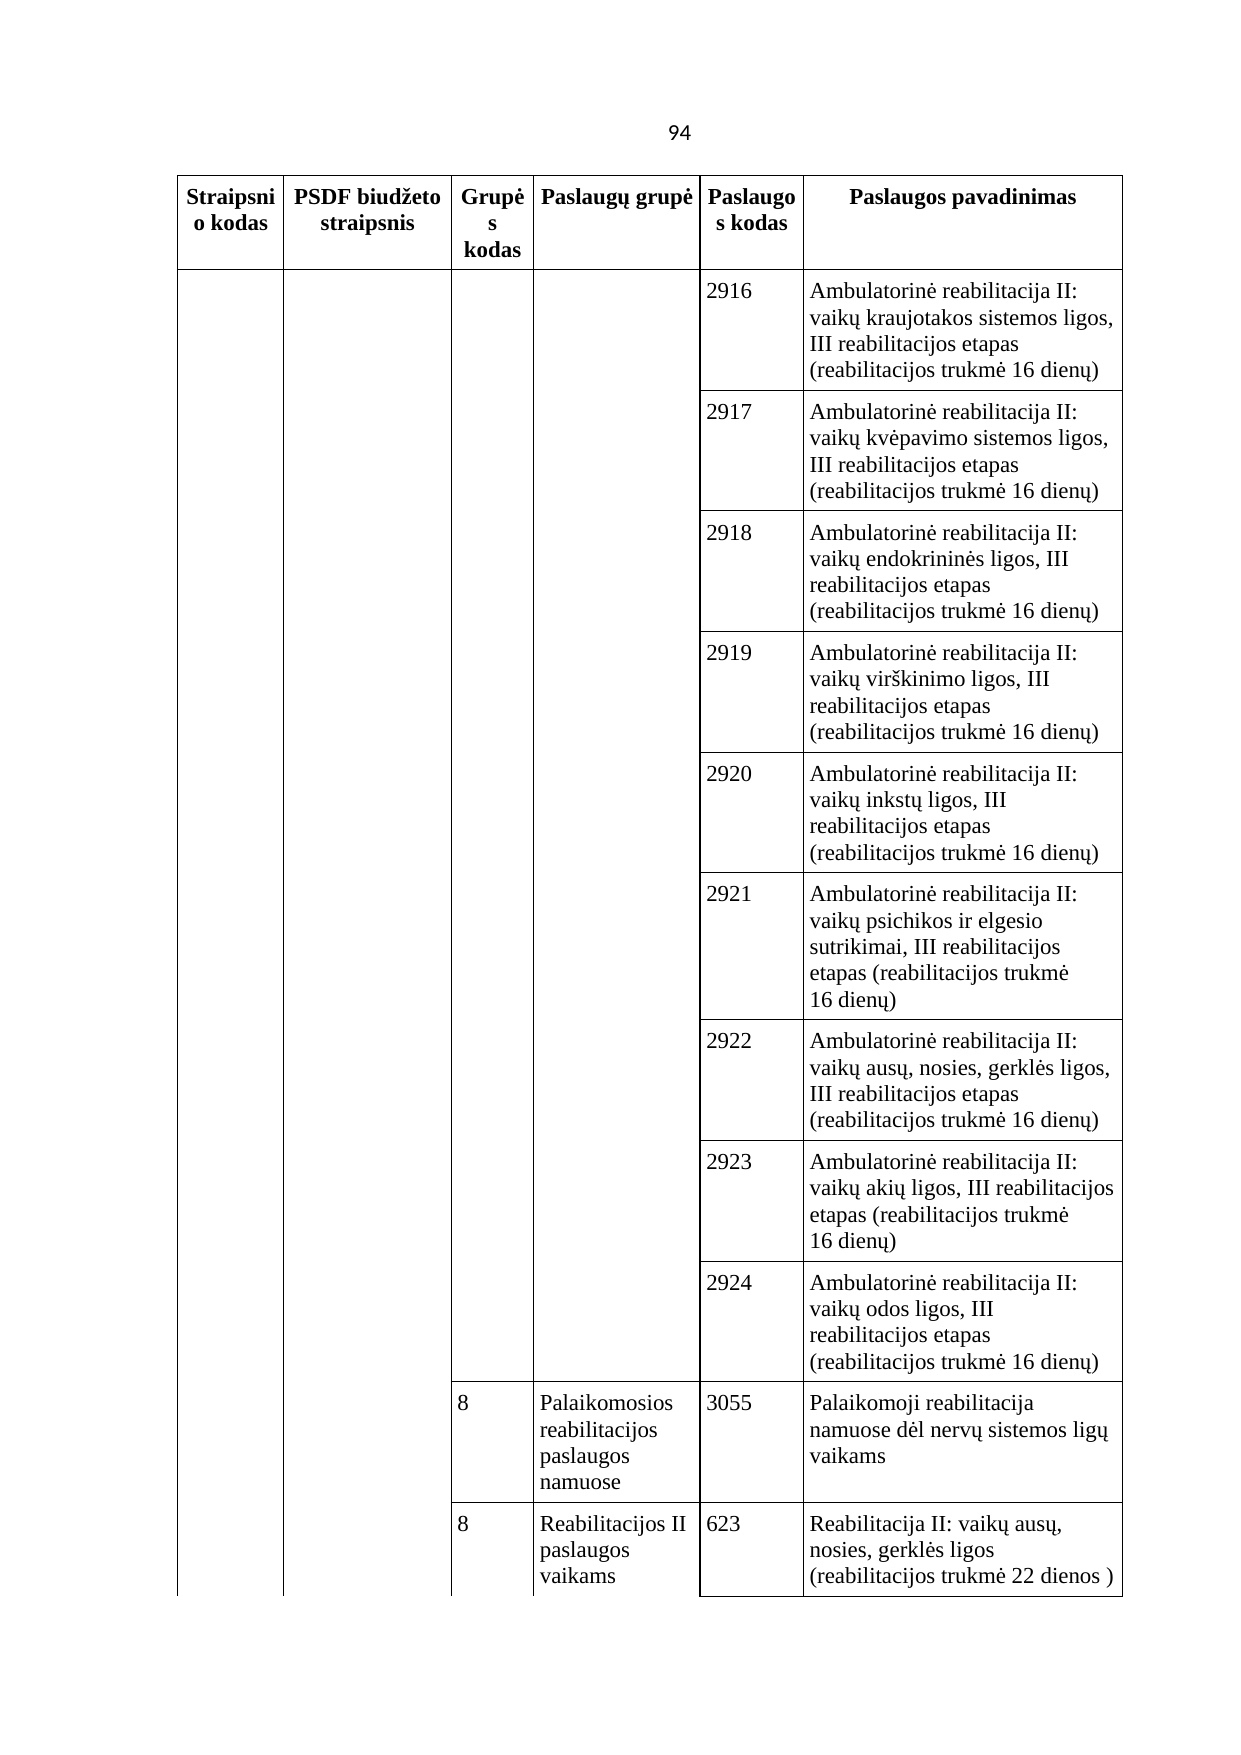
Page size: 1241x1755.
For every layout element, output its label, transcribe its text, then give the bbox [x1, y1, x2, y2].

table_cell 2923 [701, 1141, 803, 1261]
table_cell [284, 390, 451, 510]
table_cell [178, 1140, 283, 1261]
table_cell [284, 510, 451, 631]
table_cell [284, 631, 451, 752]
table_header PSDF biudžeto straipsnis [284, 176, 451, 269]
table_cell Ambulatorinė reabilitacija II: vaikų akių ligos, III reabilitacijos etapas (reabilitacijos trukmė 16 dienų) [804, 1141, 1122, 1261]
table_cell [534, 631, 699, 752]
table_cell [178, 270, 283, 390]
table_cell [452, 390, 533, 510]
table_cell 2917 [701, 391, 803, 510]
table_cell Ambulatorinė reabilitacija II: vaikų inkstų ligos, III reabilitacijos etapas (reabilitacijos trukmė 16 dienų) [804, 753, 1122, 872]
table_cell [534, 1261, 699, 1381]
table_cell [178, 872, 283, 1019]
table_cell [452, 631, 533, 752]
table_cell [534, 872, 699, 1019]
table_cell [452, 1261, 533, 1381]
table_header Grupės kodas [452, 176, 533, 269]
table_cell [284, 1381, 451, 1502]
table_cell [534, 1019, 699, 1140]
table_header Paslaugos pavadinimas [804, 176, 1122, 269]
table_cell 2922 [701, 1020, 803, 1140]
table_header Paslaugų grupė [534, 176, 699, 269]
table_cell [452, 1140, 533, 1261]
table_cell 623 [701, 1503, 803, 1596]
table_cell [178, 752, 283, 872]
table_cell [534, 1140, 699, 1261]
table_cell [284, 752, 451, 872]
table_cell 8 [452, 1382, 533, 1502]
table_cell [284, 872, 451, 1019]
table_cell Palaikomoji reabilitacija namuose dėl nervų sistemos ligų vaikams [804, 1382, 1122, 1502]
table_cell [534, 752, 699, 872]
table_cell Reabilitacijos II paslaugos vaikams [534, 1503, 699, 1596]
table_cell 8 [452, 1503, 533, 1596]
table_cell 2918 [701, 511, 803, 631]
table_cell [452, 752, 533, 872]
table_cell [452, 510, 533, 631]
table_cell Ambulatorinė reabilitacija II: vaikų ausų, nosies, gerklės ligos, III reabilitacijos etapas (reabilitacijos trukmė 16 dienų) [804, 1020, 1122, 1140]
table_cell [178, 510, 283, 631]
table_cell [452, 1019, 533, 1140]
table_cell [284, 270, 451, 390]
table_header Paslaugos kodas [701, 176, 803, 269]
table_cell [284, 1140, 451, 1261]
table_cell [178, 1019, 283, 1140]
table_cell 3055 [701, 1382, 803, 1502]
table_cell Ambulatorinė reabilitacija II: vaikų endokrininės ligos, III reabilitacijos etapas (reabilitacijos trukmė 16 dienų) [804, 511, 1122, 631]
table_cell [178, 1502, 283, 1596]
table_cell Ambulatorinė reabilitacija II: vaikų odos ligos, III reabilitacijos etapas (reabilitacijos trukmė 16 dienų) [804, 1262, 1122, 1381]
table_cell Ambulatorinė reabilitacija II: vaikų kvėpavimo sistemos ligos, III reabilitacijos etapas (reabilitacijos trukmė 16 dienų) [804, 391, 1122, 510]
table_cell [178, 631, 283, 752]
table_cell [284, 1261, 451, 1381]
table_cell [452, 872, 533, 1019]
table_cell 2920 [701, 753, 803, 872]
table_cell Palaikomosios reabilitacijos paslaugos namuose [534, 1382, 699, 1502]
table_cell [534, 390, 699, 510]
table_cell 2916 [701, 270, 803, 390]
table_cell [534, 270, 699, 390]
table_cell 2924 [701, 1262, 803, 1381]
table_cell Ambulatorinė reabilitacija II: vaikų virškinimo ligos, III reabilitacijos etapas (reabilitacijos trukmė 16 dienų) [804, 632, 1122, 752]
table_cell [178, 390, 283, 510]
table_cell [534, 510, 699, 631]
table_cell [452, 270, 533, 390]
table_cell Reabilitacija II: vaikų ausų, nosies, gerklės ligos (reabilitacijos trukmė 22 dienos ) [804, 1503, 1122, 1596]
table_cell Ambulatorinė reabilitacija II: vaikų psichikos ir elgesio sutrikimai, III reabilitacijos etapas (reabilitacijos trukmė 16 dienų) [804, 873, 1122, 1019]
table_cell 2921 [701, 873, 803, 1019]
table_cell [284, 1502, 451, 1596]
table_cell 2919 [701, 632, 803, 752]
table_cell [178, 1261, 283, 1381]
table_cell [178, 1381, 283, 1502]
table_cell Ambulatorinė reabilitacija II: vaikų kraujotakos sistemos ligos, III reabilitacijos etapas (reabilitacijos trukmė 16 dienų) [804, 270, 1122, 390]
table_header Straipsnio kodas [178, 176, 283, 269]
table_cell [284, 1019, 451, 1140]
